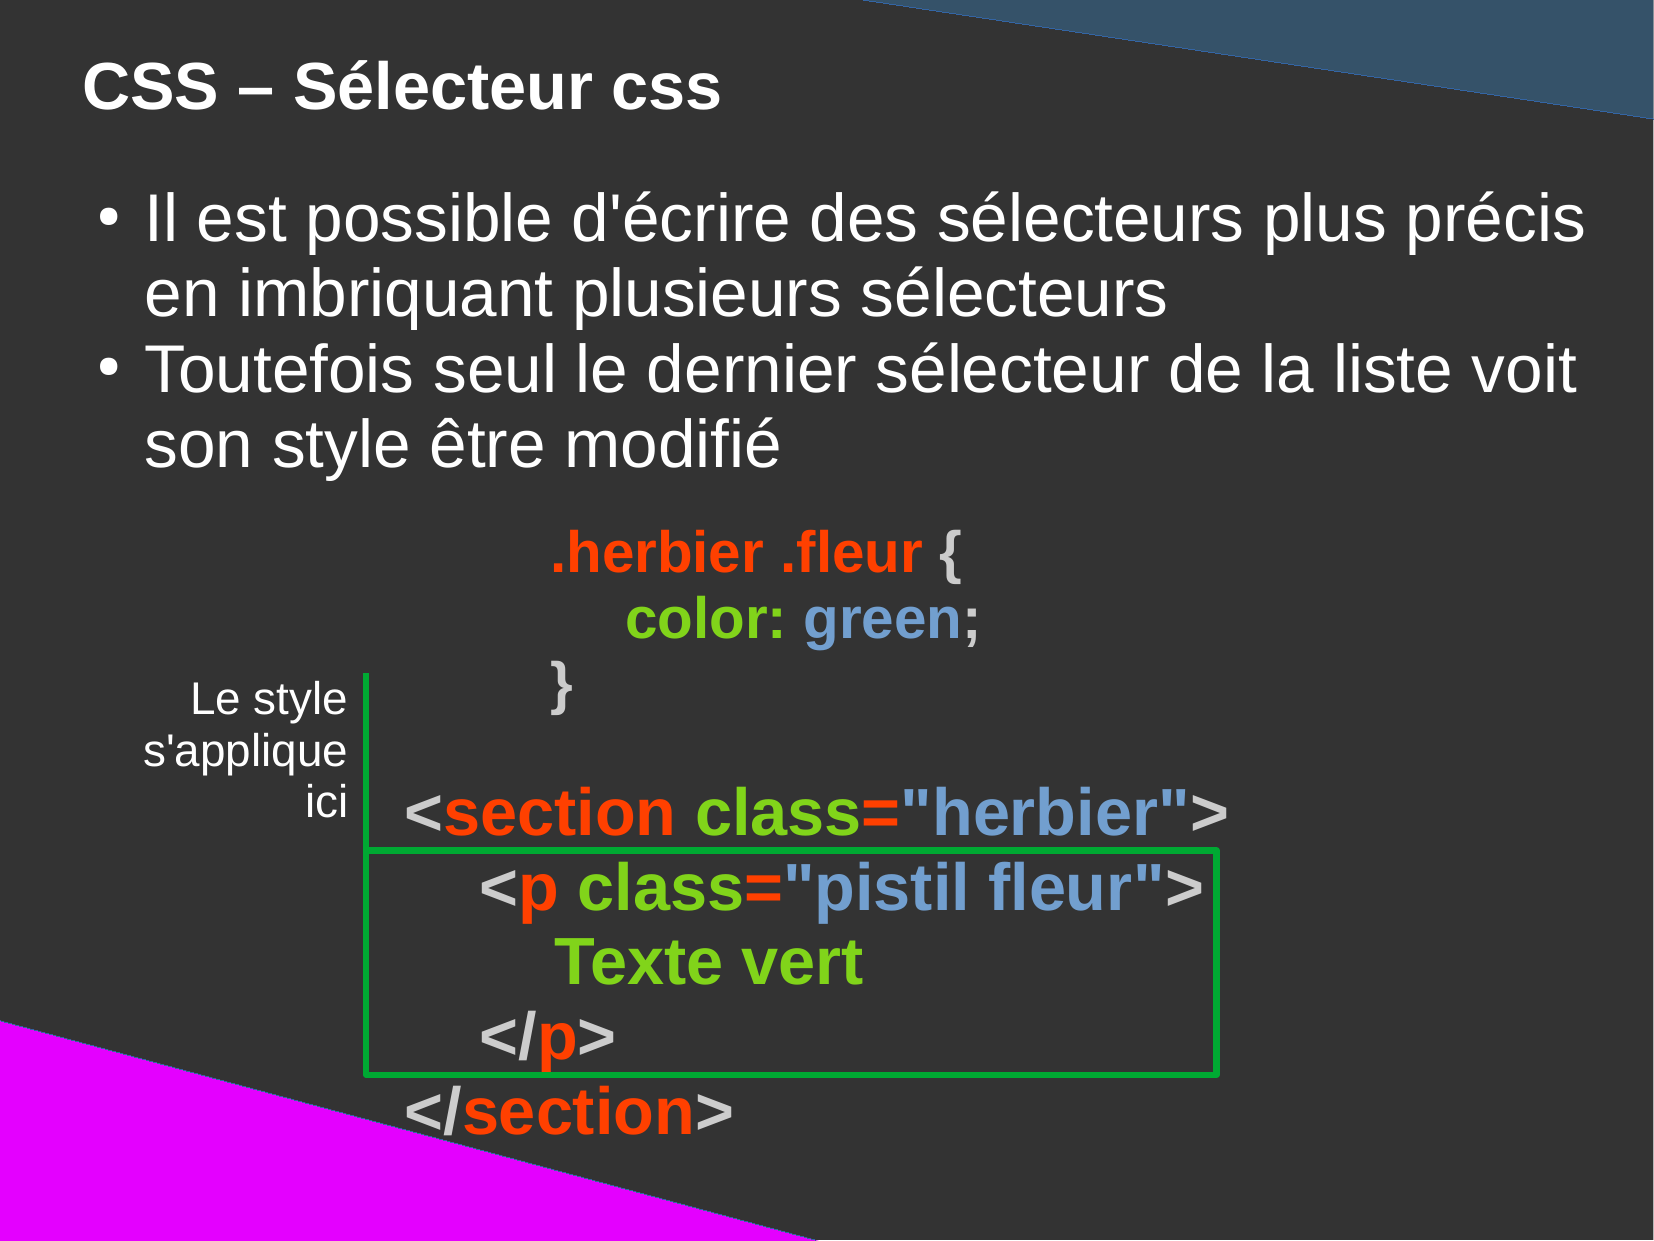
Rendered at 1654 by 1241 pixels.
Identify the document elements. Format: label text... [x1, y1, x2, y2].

text_box .herbier .fleur { color: green; } [535, 512, 1099, 733]
list Il est possible d'écrire des sélecteurs plus précis en imbriquant plusieurs sélecteurs Toutefois seul le dernier sélecteur de la liste voit son style être modifié [80, 180, 1605, 485]
title CSS – Sélecteur css [82, 49, 1571, 152]
text_box <section class="herbier"> <p class="pistil fleur"> Texte vert </p> </section> [389, 854, 1213, 1072]
title Le style s'applique ici [124, 673, 349, 863]
text_box <section class="herbier"> <p class="pistil fleur"> Texte vert </p> </section> [389, 767, 1264, 1170]
text_box [863, 0, 1654, 120]
text_box [0, 1020, 819, 1241]
